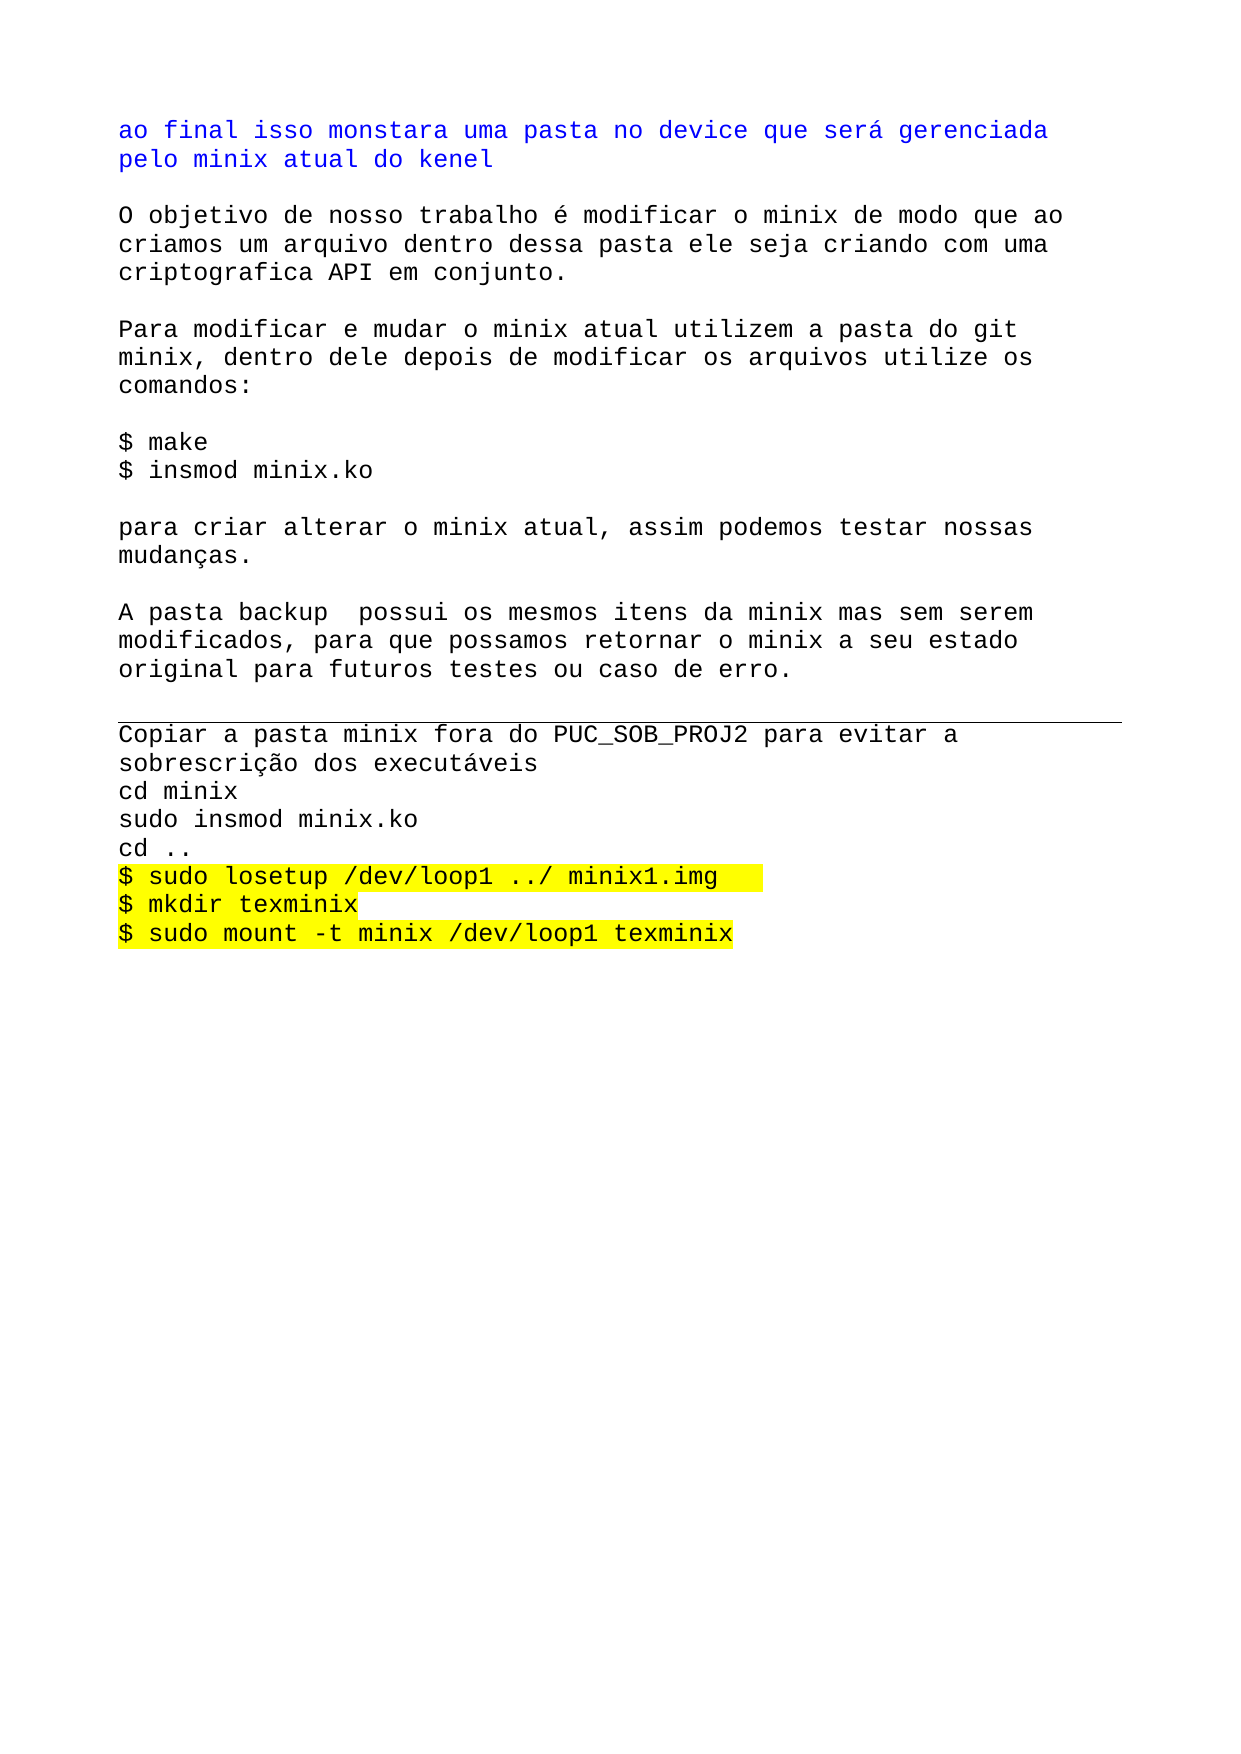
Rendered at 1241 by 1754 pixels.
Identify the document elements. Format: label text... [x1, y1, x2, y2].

text sudo insmod minix.ko [118, 807, 1122, 835]
text cd .. [118, 835, 1122, 864]
text para criar alterar o minix atual, assim podemos testar nossas mudanças. [118, 515, 1122, 571]
text O objetivo de nosso trabalho é modificar o minix de modo que ao criamos um arquivo dentro dessa pasta ele seja criando com uma criptografica API em conjunto. [118, 203, 1122, 288]
text $ mkdir texminix [118, 892, 1122, 920]
text $ insmod minix.ko [118, 458, 1122, 486]
text Para modificar e mudar o minix atual utilizem a pasta do git minix, dentro dele depois de modificar os arquivos utilize os comandos: [118, 316, 1122, 401]
text ao final isso monstara uma pasta no device que será gerenciada pelo minix atual do kenel [118, 118, 1122, 175]
text $ make [118, 430, 1122, 458]
text cd minix [118, 779, 1122, 807]
text A pasta backup possui os mesmos itens da minix mas sem serem modificados, para que possamos retornar o minix a seu estado original para futuros testes ou caso de erro. [118, 600, 1122, 685]
text $ sudo losetup /dev/loop1 ../ minix1.img [118, 864, 1122, 892]
text Copiar a pasta minix fora do PUC_SOB_PROJ2 para evitar a sobrescrição dos executáveis [118, 723, 1122, 779]
text $ sudo mount -t minix /dev/loop1 texminix [118, 920, 1122, 949]
